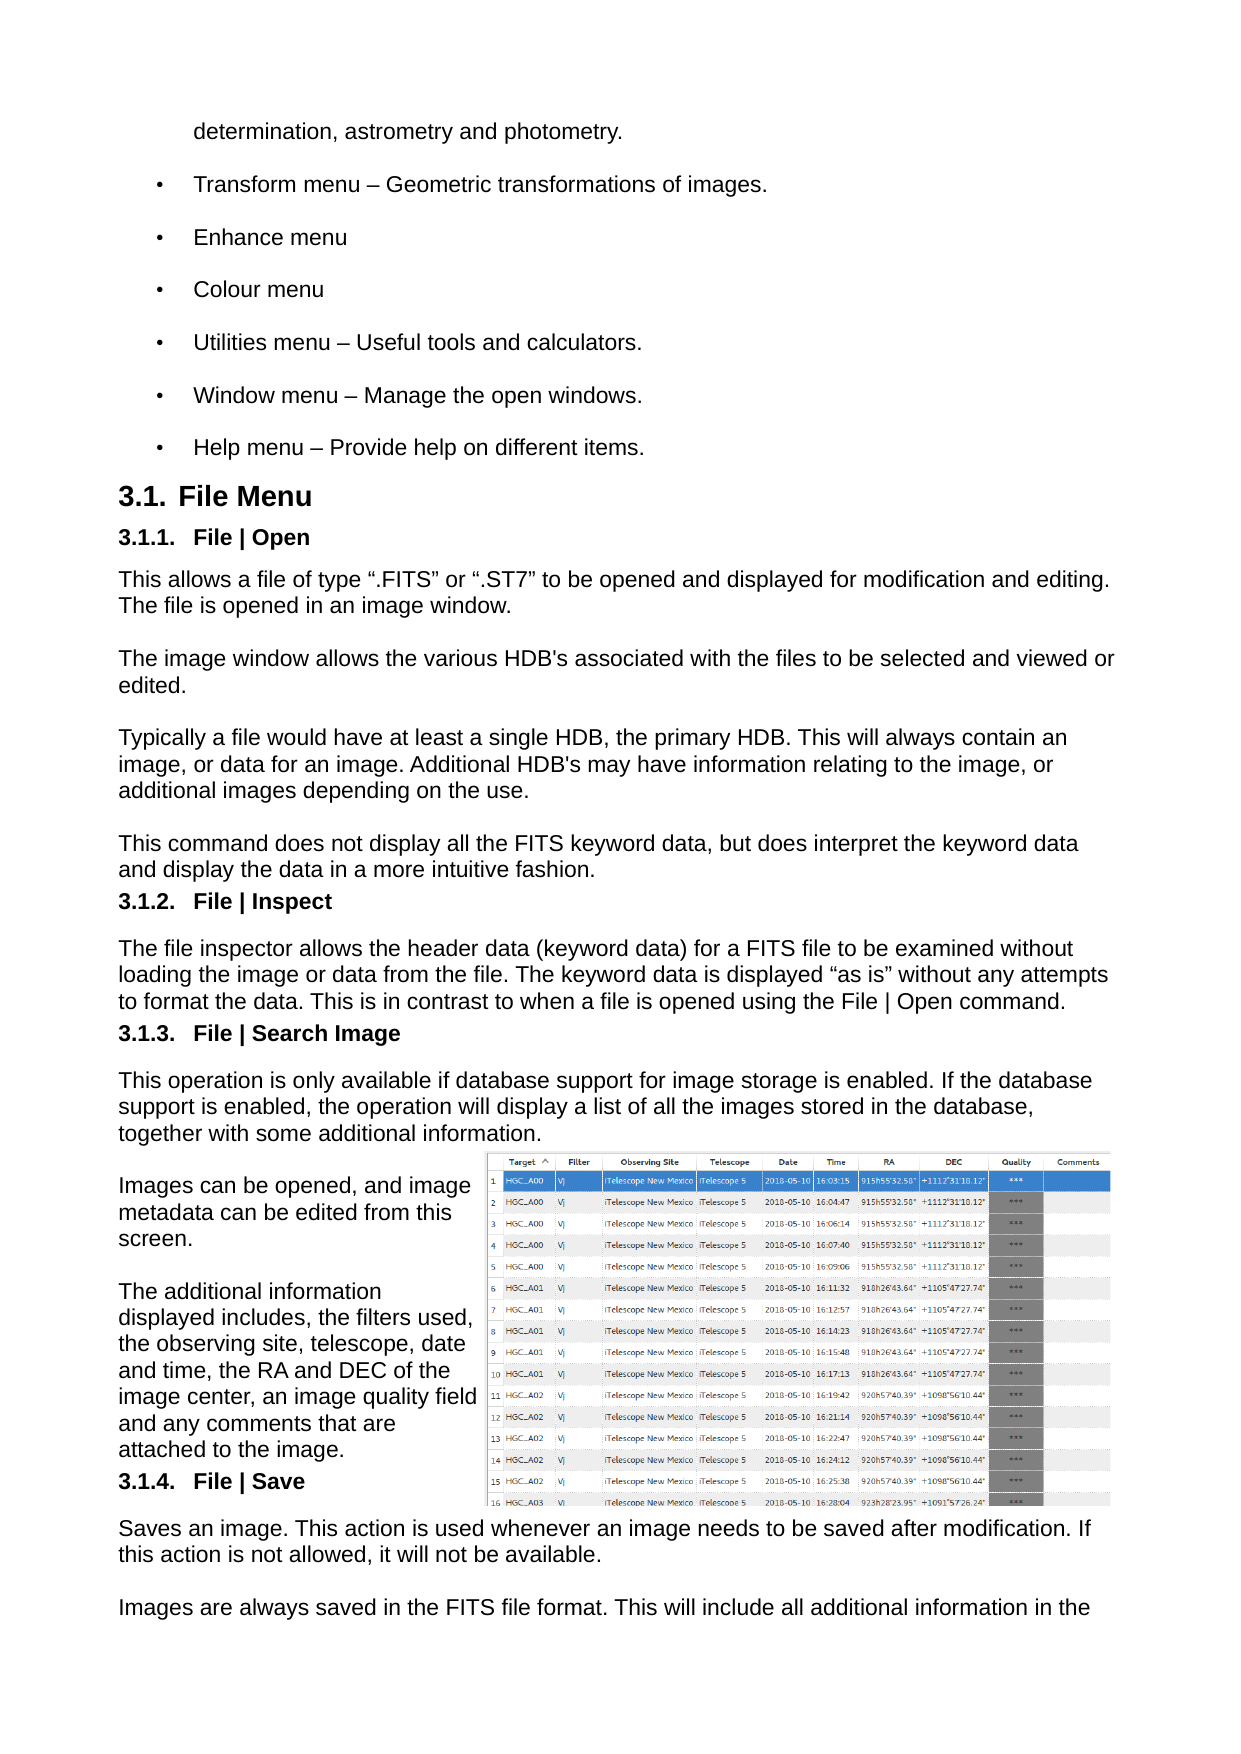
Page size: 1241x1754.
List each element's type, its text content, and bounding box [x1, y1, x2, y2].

list Enhance menu [156, 203, 1122, 250]
text This command does not display all the FITS keyword data, but does interpret the keyword data and display the data in a more intuitive fashion. [118, 809, 1122, 882]
text This allows a file of type “.FITS” or “.ST7” to be opened and displayed for modification and editing. The file is opened in an image window. [118, 550, 1122, 619]
text The additional information displayed includes, the filters used, the observing site, telescope, date and time, the RA and DEC of the image center, an image quality field and any comments that are attached to the image. [118, 1257, 484, 1462]
subtitle File Menu [118, 478, 1122, 512]
text This operation is only available if database support for image storage is enabled. If the database support is enabled, the operation will display a list of all the images stored in the database, together with some additional information. [118, 1046, 1122, 1146]
text Typically a file would have at least a single HDB, the primary HDB. This will always contain an image, or data for an image. Additional HDB's may have information relating to the image, or additional images depending on the use. [118, 704, 1122, 803]
list determination, astrometry and photometry. [156, 118, 1122, 144]
list Colour menu [156, 256, 1122, 303]
subtitle File | Open [118, 524, 1122, 550]
list Window menu – Manage the open windows. [156, 361, 1122, 408]
text Images are always saved in the FITS file format. This will include all additional information in the [118, 1573, 1122, 1620]
text The image window allows the various HDB's associated with the files to be selected and viewed or edited. [118, 625, 1122, 698]
subtitle [1111, 1468, 1122, 1494]
subtitle File | Save [118, 1468, 484, 1494]
text Images can be opened, and image metadata can be edited from this screen. [118, 1152, 484, 1251]
list Help menu – Provide help on different items. [156, 414, 1122, 461]
list Transform menu – Geometric transformations of images. [156, 150, 1122, 197]
text Saves an image. This action is used whenever an image needs to be saved after modification. If this action is not allowed, it will not be available. [118, 1494, 1122, 1568]
text The file inspector allows the header data (keyword data) for a FITS file to be examined without loading the image or data from the file. The keyword data is displayed “as is” without any attempts to format the data. This is in contrast to when a file is opened using the File | Open command. [118, 915, 1122, 1014]
subtitle File | Inspect [118, 888, 1122, 915]
list Utilities menu – Useful tools and calculators. [156, 309, 1122, 355]
picture [484, 1151, 1111, 1506]
subtitle File | Search Image [118, 1020, 1122, 1046]
